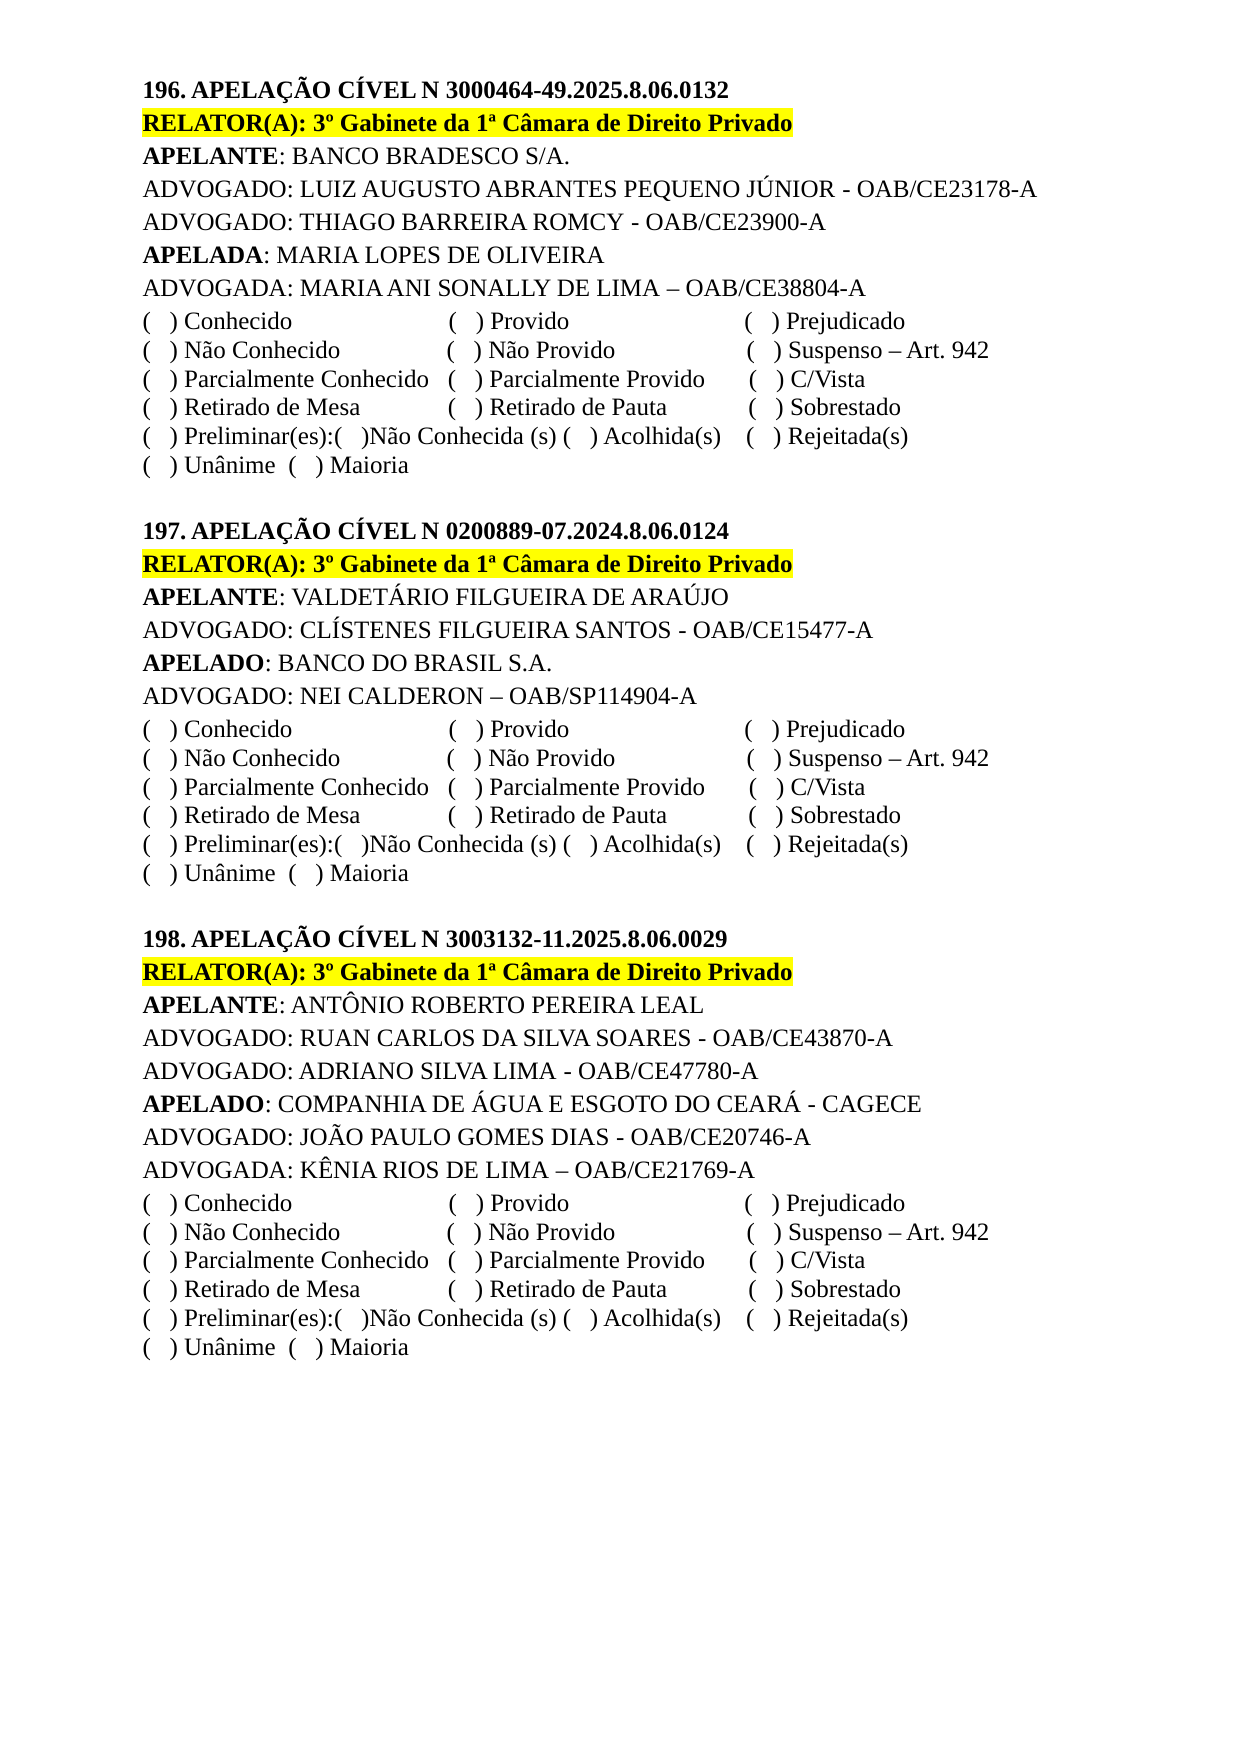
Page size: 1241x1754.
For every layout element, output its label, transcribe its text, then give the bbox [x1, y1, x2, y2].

text ( ) Não Conhecido ( ) Não Provido ( ) Suspenso – Art. 942 [142, 743, 1158, 772]
text ( ) Preliminar(es):( )Não Conhecida (s) ( ) Acolhida(s) ( ) Rejeitada(s) [142, 829, 1158, 858]
text ( ) Preliminar(es):( )Não Conhecida (s) ( ) Acolhida(s) ( ) Rejeitada(s) [142, 421, 1158, 450]
text ( ) Retirado de Mesa ( ) Retirado de Pauta ( ) Sobrestado [142, 392, 1158, 421]
text ( ) Conhecido ( ) Provido ( ) Prejudicado [142, 1188, 1141, 1217]
text ( ) Unânime ( ) Maioria 197. APELAÇÃO CÍVEL N 0200889-07.2024.8.06.0124 RELATOR(A): 3º Gabinete da 1ª Câmara de Direito Privado APELANTE: VALDETÁRIO FILGUEIRA DE ARAÚJO ADVOGADO: CLÍSTENES FILGUEIRA SANTOS - OAB/CE15477-A APELADO: BANCO DO BRASIL S.A. ADVOGADO: NEI CALDERON – OAB/SP114904-A [142, 450, 1188, 710]
text ( ) Não Conhecido ( ) Não Provido ( ) Suspenso – Art. 942 [142, 1217, 1158, 1246]
text ( ) Retirado de Mesa ( ) Retirado de Pauta ( ) Sobrestado [142, 800, 1158, 829]
text ( ) Parcialmente Conhecido ( ) Parcialmente Provido ( ) C/Vista [142, 772, 1158, 800]
text ( ) Preliminar(es):( )Não Conhecida (s) ( ) Acolhida(s) ( ) Rejeitada(s) [142, 1303, 1158, 1332]
text ( ) Retirado de Mesa ( ) Retirado de Pauta ( ) Sobrestado [142, 1274, 1158, 1303]
text ( ) Não Conhecido ( ) Não Provido ( ) Suspenso – Art. 942 [142, 335, 1158, 364]
text ( ) Parcialmente Conhecido ( ) Parcialmente Provido ( ) C/Vista [142, 364, 1158, 392]
text 196. APELAÇÃO CÍVEL N 3000464-49.2025.8.06.0132 RELATOR(A): 3º Gabinete da 1ª Câmara de Direito Privado APELANTE: BANCO BRADESCO S/A. ADVOGADO: LUIZ AUGUSTO ABRANTES PEQUENO JÚNIOR - OAB/CE23178-A ADVOGADO: THIAGO BARREIRA ROMCY - OAB/CE23900-A APELADA: MARIA LOPES DE OLIVEIRA ADVOGADA: MARIA ANI SONALLY DE LIMA – OAB/CE38804-A [142, 75, 1188, 302]
text ( ) Conhecido ( ) Provido ( ) Prejudicado [142, 306, 1141, 335]
text ( ) Conhecido ( ) Provido ( ) Prejudicado [142, 714, 1141, 743]
text ( ) Unânime ( ) Maioria 198. APELAÇÃO CÍVEL N 3003132-11.2025.8.06.0029 RELATOR(A): 3º Gabinete da 1ª Câmara de Direito Privado APELANTE: ANTÔNIO ROBERTO PEREIRA LEAL ADVOGADO: RUAN CARLOS DA SILVA SOARES - OAB/CE43870-A ADVOGADO: ADRIANO SILVA LIMA - OAB/CE47780-A APELADO: COMPANHIA DE ÁGUA E ESGOTO DO CEARÁ - CAGECE ADVOGADO: JOÃO PAULO GOMES DIAS - OAB/CE20746-A ADVOGADA: KÊNIA RIOS DE LIMA – OAB/CE21769-A [142, 858, 1188, 1184]
text ( ) Parcialmente Conhecido ( ) Parcialmente Provido ( ) C/Vista [142, 1246, 1158, 1274]
text ( ) Unânime ( ) Maioria [142, 1332, 1188, 1427]
